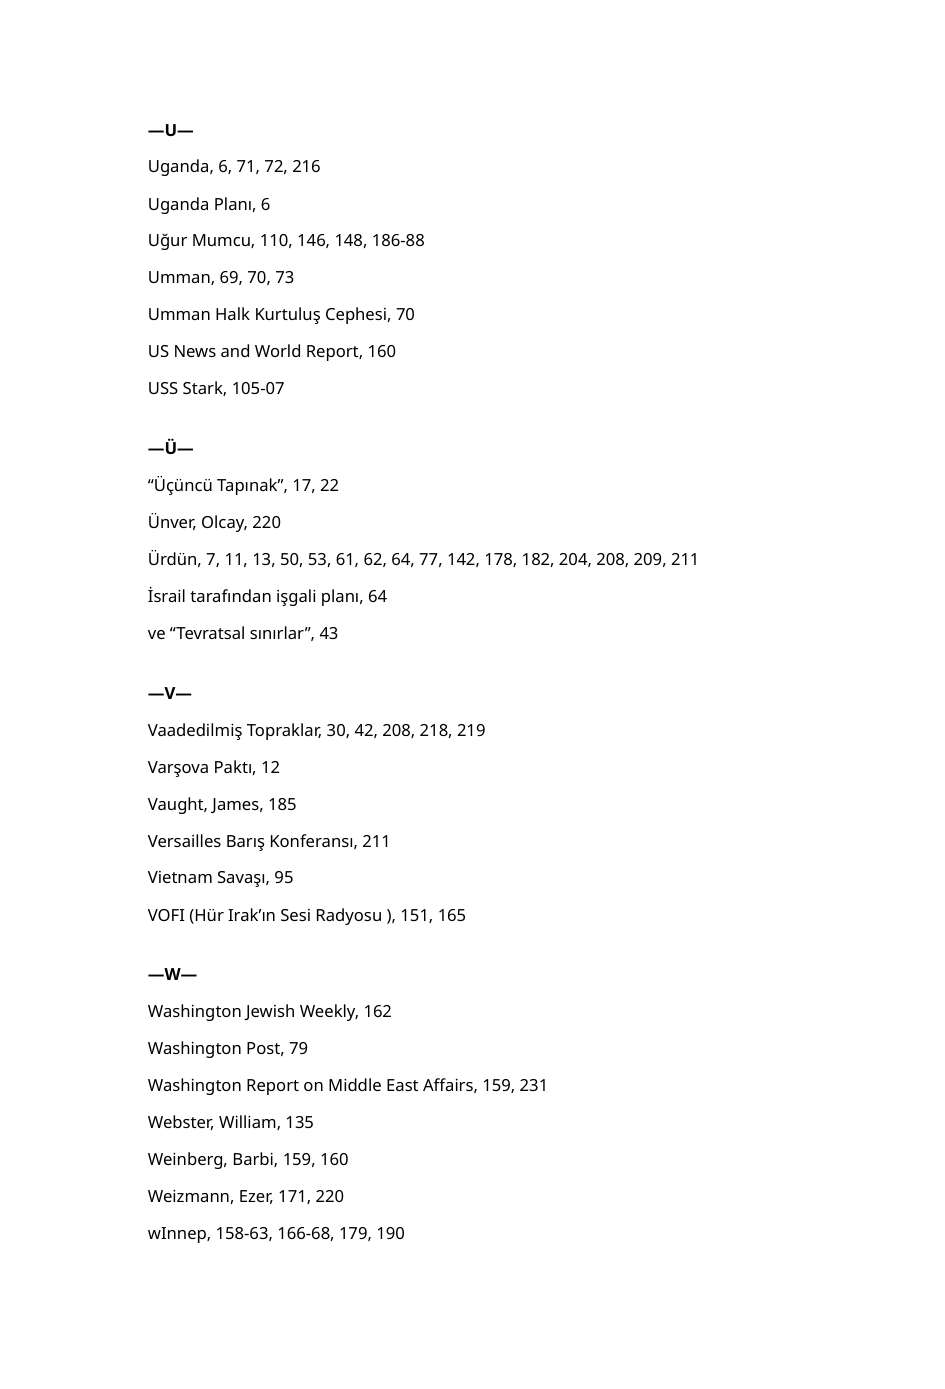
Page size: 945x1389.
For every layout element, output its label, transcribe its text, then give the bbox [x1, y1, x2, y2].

text VOFI (Hür Irak’ın Sesi Radyosu ), 151, 165 [148, 903, 827, 940]
text —W— [148, 963, 827, 1000]
text ve “Tevratsal sınırlar”, 43 [148, 622, 827, 658]
text Umman, 69, 70, 73 [148, 266, 827, 303]
text —U— [148, 118, 827, 155]
text Webster, William, 135 [148, 1111, 827, 1148]
text —V— [148, 681, 827, 718]
text Uganda, 6, 71, 72, 216 [148, 155, 827, 192]
text Ünver, Olcay, 220 [148, 511, 827, 548]
text Uganda Planı, 6 [148, 192, 827, 229]
text Versailles Barış Konferansı, 211 [148, 829, 827, 866]
text US News and World Report, 160 [148, 340, 827, 377]
text Washington Jewish Weekly, 162 [148, 1000, 827, 1037]
text Weizmann, Ezer, 171, 220 [148, 1185, 827, 1222]
text wInnep, 158-63, 166-68, 179, 190 [148, 1222, 827, 1259]
text Washington Report on Middle East Affairs, 159, 231 [148, 1074, 827, 1111]
text Varşova Paktı, 12 [148, 755, 827, 792]
text Weinberg, Barbi, 159, 160 [148, 1148, 827, 1185]
text “Üçüncü Tapınak”, 17, 22 [148, 474, 827, 511]
text Vietnam Savaşı, 95 [148, 866, 827, 903]
text USS Stark, 105-07 [148, 377, 827, 414]
text —Ü— [148, 437, 827, 474]
text Uğur Mumcu, 110, 146, 148, 186-88 [148, 229, 827, 266]
text Washington Post, 79 [148, 1037, 827, 1074]
text İsrail tarafından işgali planı, 64 [148, 584, 827, 622]
text Vaadedilmiş Topraklar, 30, 42, 208, 218, 219 [148, 718, 827, 755]
text Vaught, James, 185 [148, 792, 827, 829]
text Ürdün, 7, 11, 13, 50, 53, 61, 62, 64, 77, 142, 178, 182, 204, 208, 209, 211 [148, 548, 827, 584]
text Umman Halk Kurtuluş Cephesi, 70 [148, 303, 827, 340]
